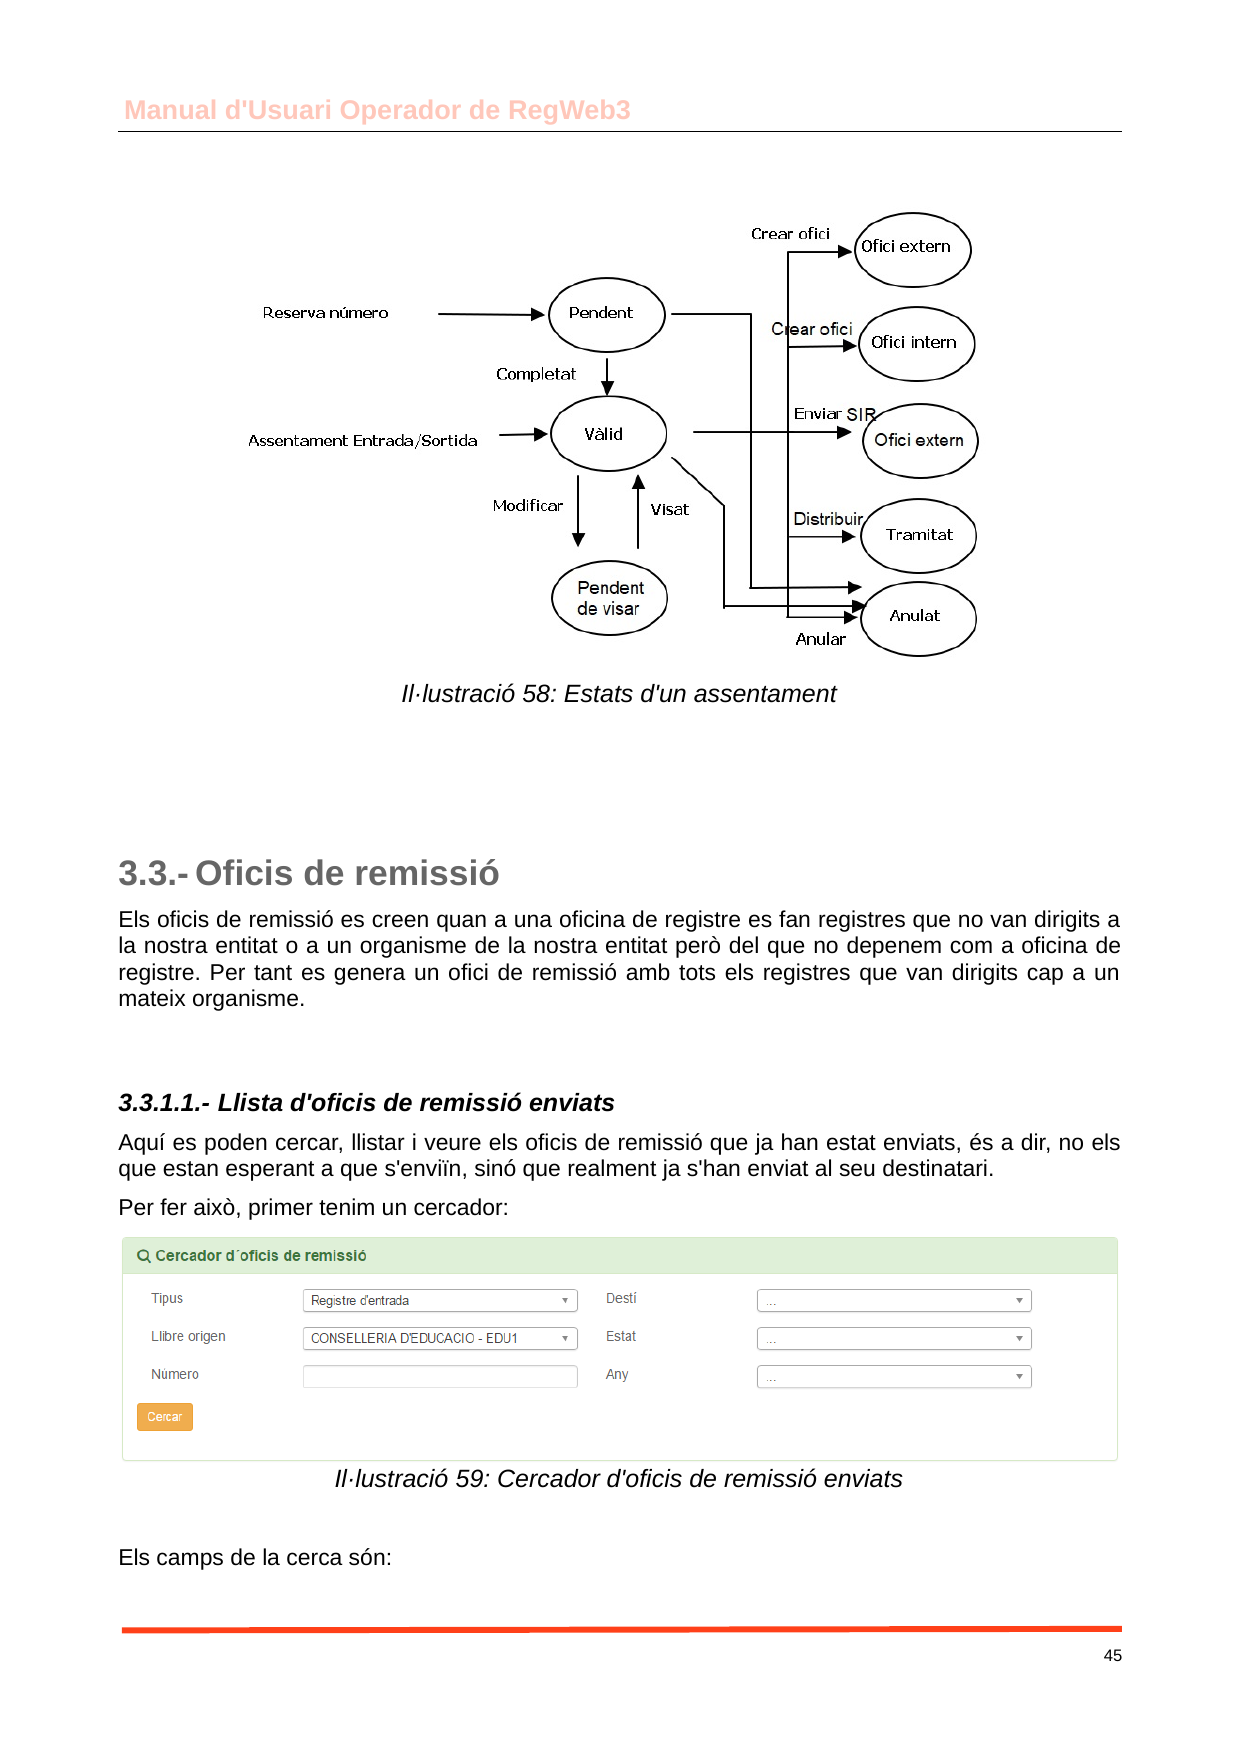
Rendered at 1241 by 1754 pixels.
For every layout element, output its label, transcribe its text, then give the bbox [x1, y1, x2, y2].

text Els camps de la cerca són: [118, 1544, 1122, 1570]
text Per fer això, primer tenim un cercador: [118, 1194, 1122, 1220]
text Il·lustració 59: Cercador d'oficis de remissió enviats [118, 1464, 1122, 1492]
text Aquí es poden cercar, llistar i veure els oficis de remissió que ja han estat enviats, és a dir, no els que estan esperant a que s'enviïn, sinó que realment ja s'han enviat al seu destinatari. [118, 1129, 1122, 1181]
picture [234, 192, 1006, 679]
text Els oficis de remissió es creen quan a una oficina de registre es fan registres que no van dirigits a la nostra entitat o a un organisme de la nostra entitat però del que no depenem com a oficina de registre. Per tant es genera un ofici de remissió amb tots els registres que van dirigits cap a un mateix organisme. [118, 906, 1122, 1011]
text Il·lustració 58: Estats d'un assentament [118, 679, 1122, 707]
subtitle Llista d'oficis de remissió enviats [118, 1087, 1122, 1116]
subtitle Oficis de remissió [118, 852, 1122, 893]
